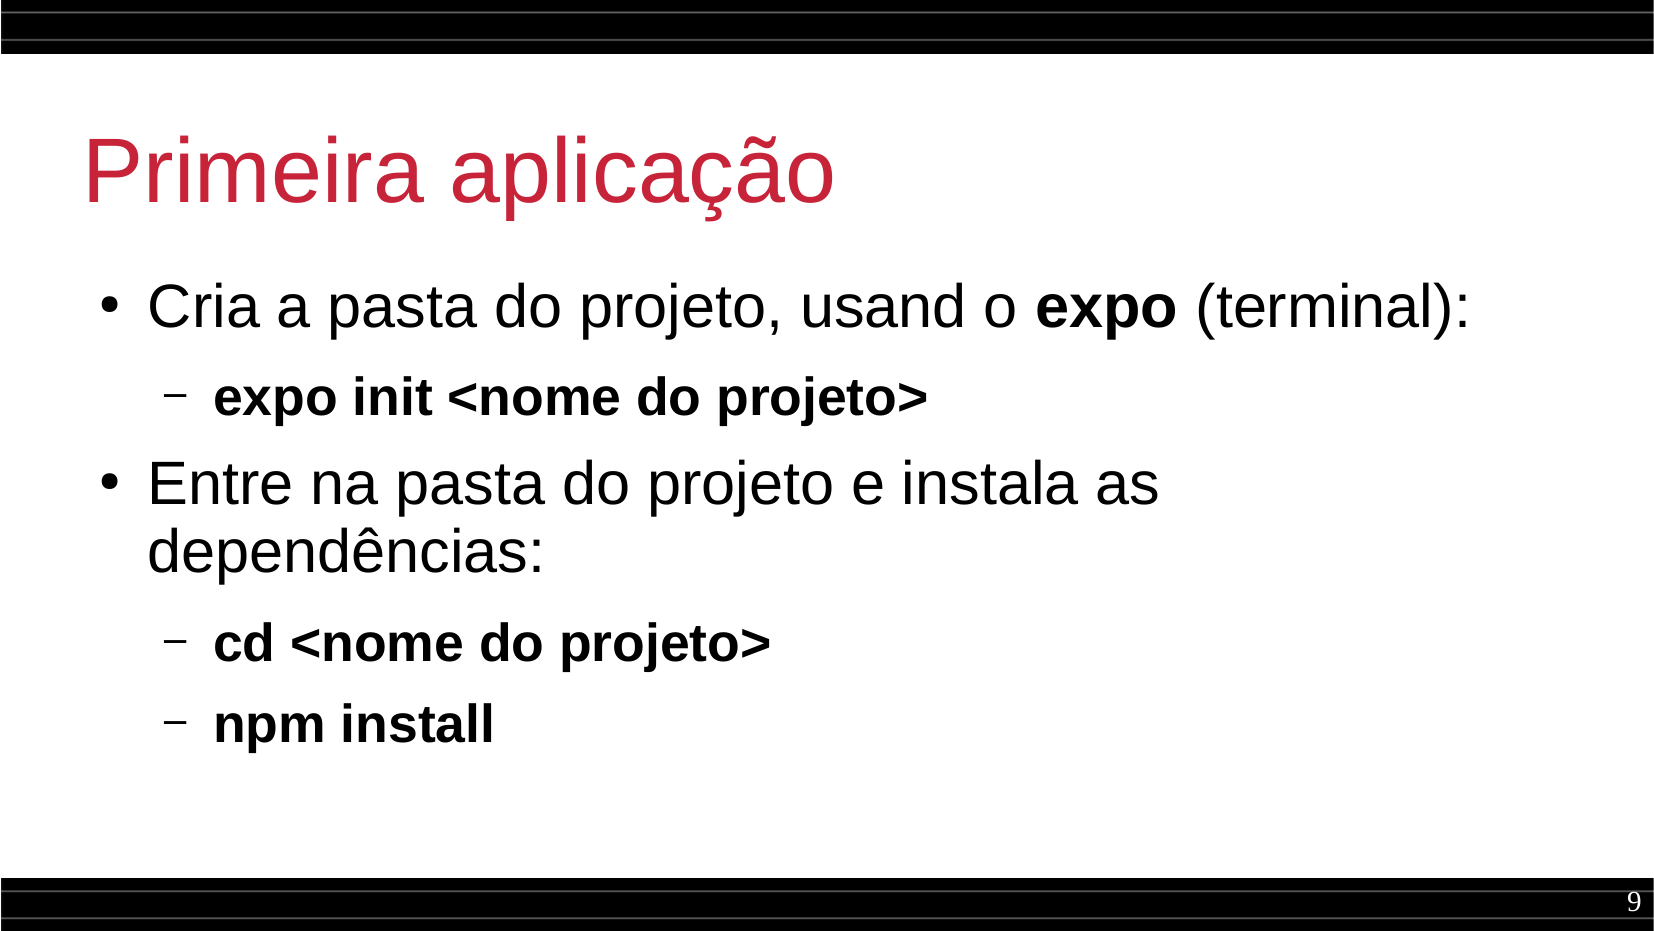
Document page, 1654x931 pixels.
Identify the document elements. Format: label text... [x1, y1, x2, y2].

picture [1, 878, 1654, 931]
picture [1, 0, 1654, 54]
title Primeira aplicação [82, 92, 1571, 249]
list Cria a pasta do projeto, usand o expo (terminal): expo init <nome do projeto> Entre na pasta do projeto e instala as dependências: cd <nome do projeto> npm install [82, 271, 1571, 758]
